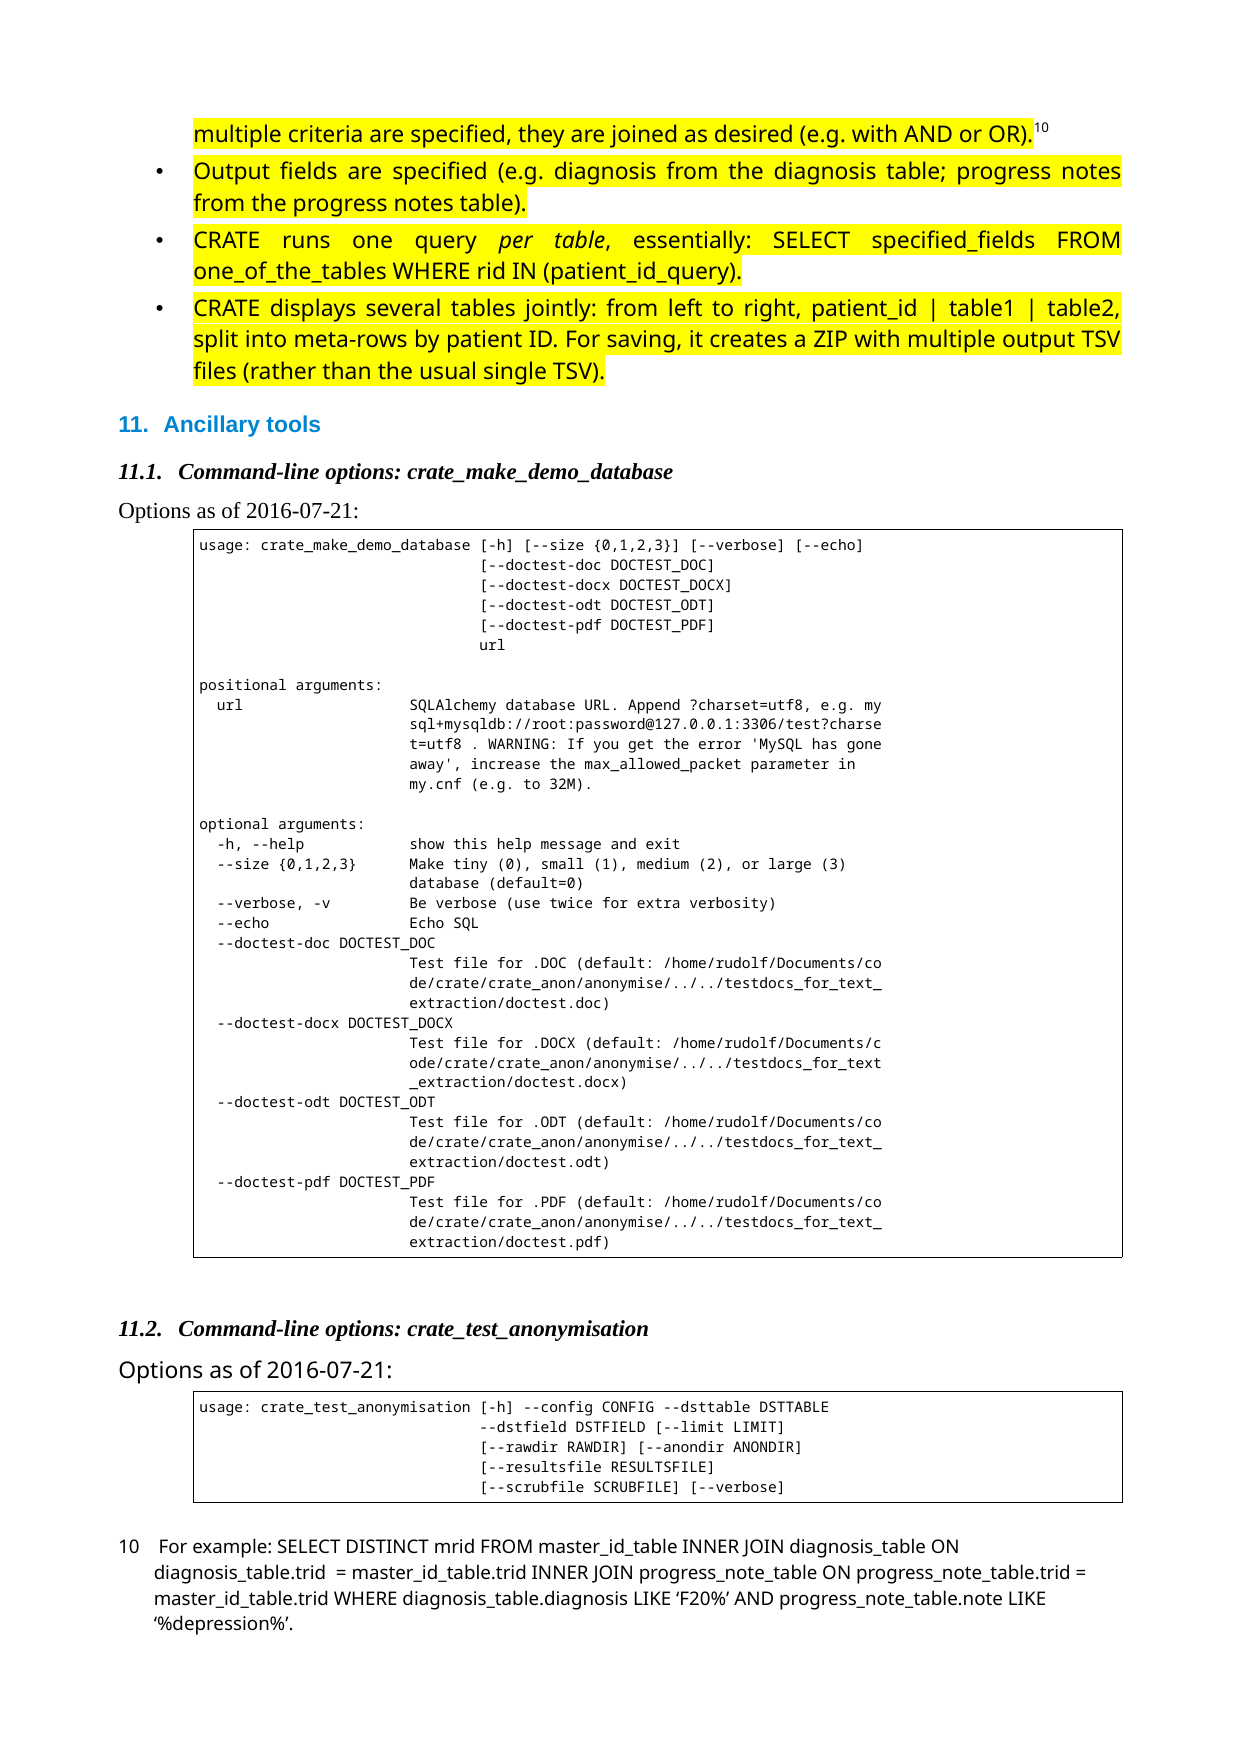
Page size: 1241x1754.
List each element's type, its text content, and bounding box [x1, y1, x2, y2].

list multiple criteria are specified, they are joined as desired (e.g. with AND or OR). [156, 118, 1122, 149]
subtitle Ancillary tools [118, 411, 1122, 437]
table_header usage: crate_test_anonymisation [-h] --config CONFIG --dsttable DSTTABLE --dstfield DSTFIELD [--limit LIMIT] [--rawdir RAWDIR] [--anondir ANONDIR] [--resultsfile RESULTSFILE] [--scrubfile SCRUBFILE] [--verbose] [194, 1392, 1122, 1502]
subtitle Command-line options: crate_make_demo_database [118, 458, 1122, 484]
text Options as of 2016-07-21: [118, 1354, 1122, 1385]
list Output fields are specified (e.g. diagnosis from the diagnosis table; progress notes from the progress notes table). [156, 155, 1122, 218]
table_header usage: crate_make_demo_database [-h] [--size {0,1,2,3}] [--verbose] [--echo] [--doctest-doc DOCTEST_DOC] [--doctest-docx DOCTEST_DOCX] [--doctest-odt DOCTEST_ODT] [--doctest-pdf DOCTEST_PDF] url positional arguments: url SQLAlchemy database URL. Append ?charset=utf8, e.g. my sql+mysqldb://root:password@127.0.0.1:3306/test?charse t=utf8 . WARNING: If you get the error 'MySQL has gone away', increase the max_allowed_packet parameter in my.cnf (e.g. to 32M). optional arguments: -h, --help show this help message and exit --size {0,1,2,3} Make tiny (0), small (1), medium (2), or large (3) database (default=0) --verbose, -v Be verbose (use twice for extra verbosity) --echo Echo SQL --doctest-doc DOCTEST_DOC Test file for .DOC (default: /home/rudolf/Documents/co de/crate/crate_anon/anonymise/../../testdocs_for_text_ extraction/doctest.doc) --doctest-docx DOCTEST_DOCX Test file for .DOCX (default: /home/rudolf/Documents/c ode/crate/crate_anon/anonymise/../../testdocs_for_text _extraction/doctest.docx) --doctest-odt DOCTEST_ODT Test file for .ODT (default: /home/rudolf/Documents/co de/crate/crate_anon/anonymise/../../testdocs_for_text_ extraction/doctest.odt) --doctest-pdf DOCTEST_PDF Test file for .PDF (default: /home/rudolf/Documents/co de/crate/crate_anon/anonymise/../../testdocs_for_text_ extraction/doctest.pdf) [194, 530, 1122, 1257]
list For example: SELECT DISTINCT mrid FROM master_id_table INNER JOIN diagnosis_table ON diagnosis_table.trid = master_id_table.trid INNER JOIN progress_note_table ON progress_note_table.trid = master_id_table.trid WHERE diagnosis_table.diagnosis LIKE ‘F20%’ AND progress_note_table.note LIKE ‘%depression%’. [118, 1534, 1122, 1636]
text Options as of 2016-07-21: [118, 497, 1122, 523]
list CRATE runs one query per table, essentially: SELECT specified_fields FROM one_of_the_tables WHERE rid IN (patient_id_query). [156, 224, 1122, 286]
list CRATE displays several tables jointly: from left to right, patient_id | table1 | table2, split into meta-rows by patient ID. For saving, it creates a ZIP with multiple output TSV files (rather than the usual single TSV). [156, 292, 1122, 386]
subtitle Command-line options: crate_test_anonymisation [118, 1315, 1122, 1342]
